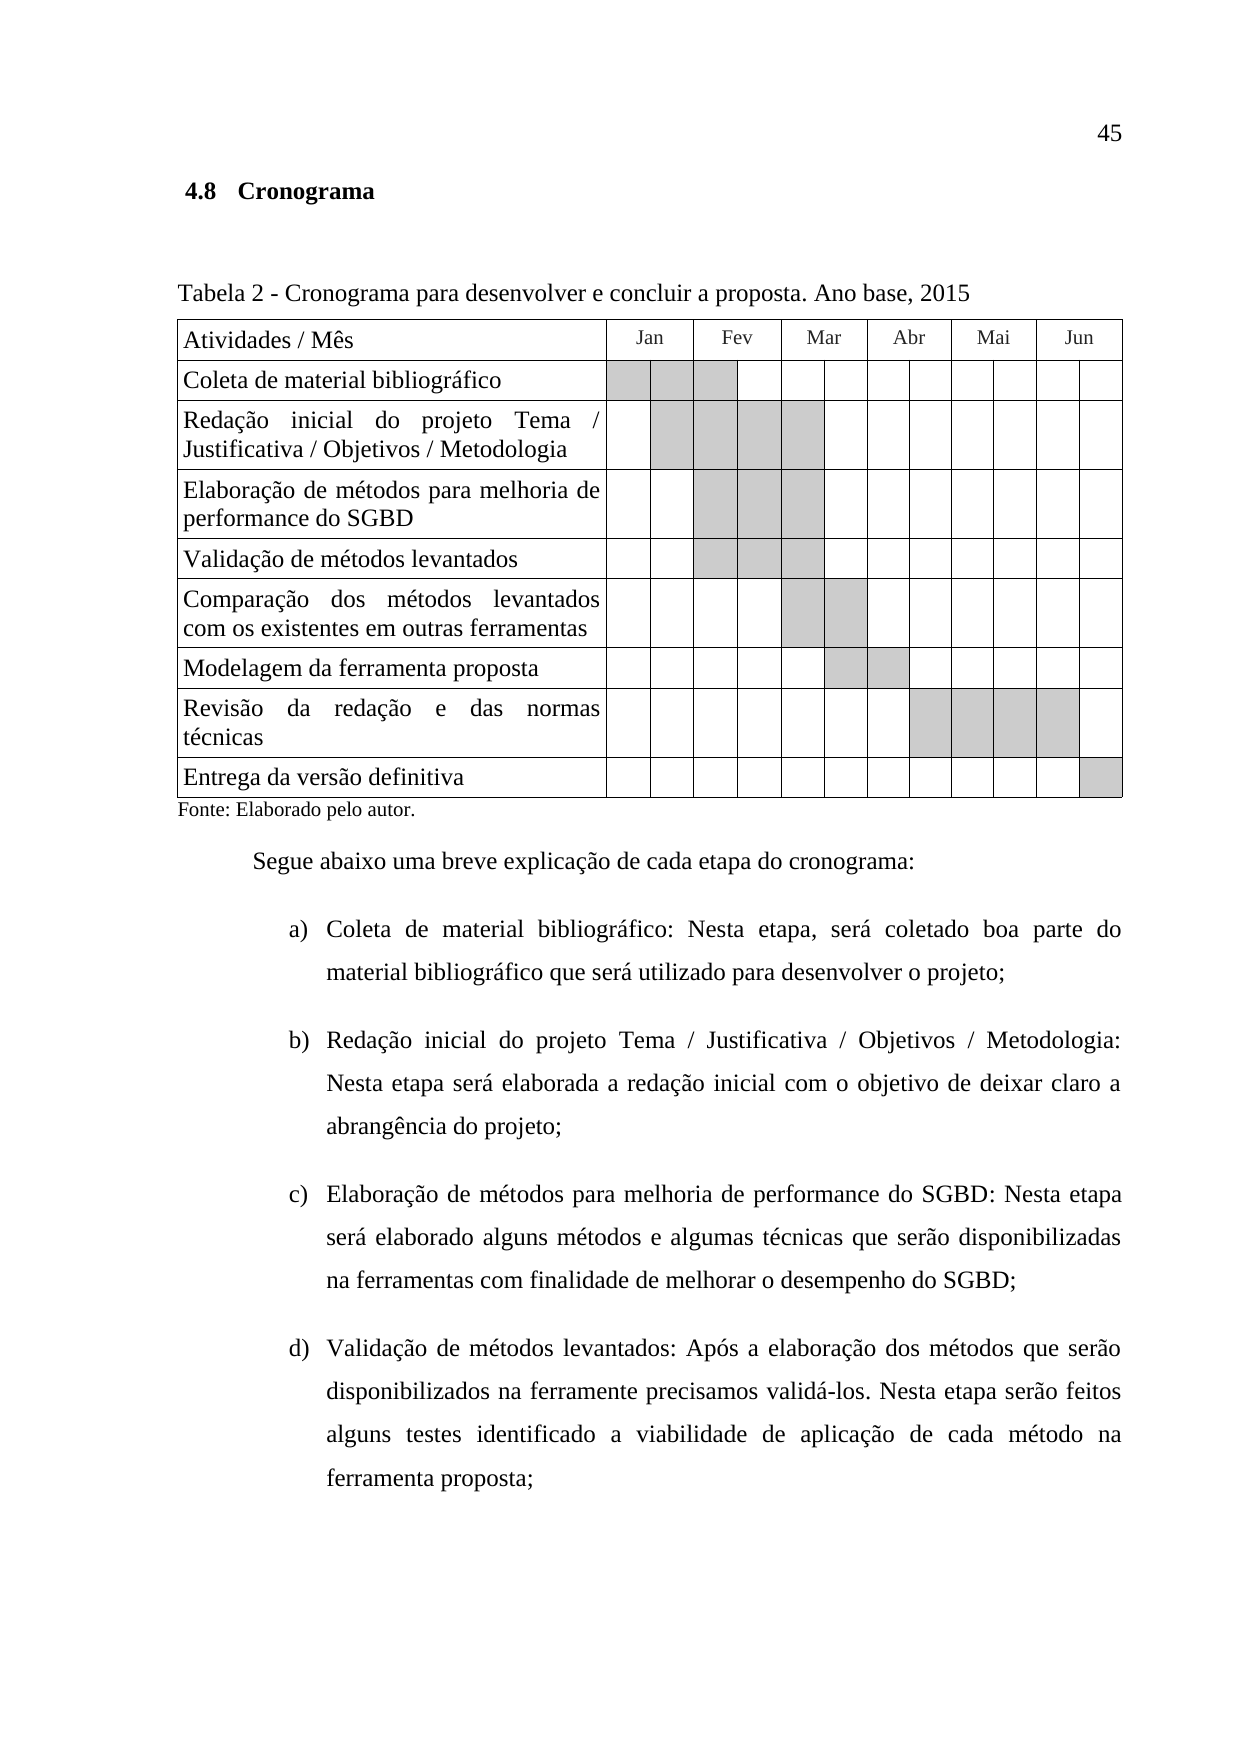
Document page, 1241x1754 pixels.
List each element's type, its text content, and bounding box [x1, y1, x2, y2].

table_cell [825, 361, 867, 400]
table_cell [1037, 361, 1079, 400]
table_cell [782, 579, 824, 647]
table_cell [782, 361, 824, 400]
table_cell [651, 579, 693, 647]
table_cell Comparação dos métodos levantados com os existentes em outras ferramentas [178, 579, 606, 647]
table_cell [694, 689, 737, 757]
table_cell [1037, 539, 1079, 578]
table_cell [782, 689, 824, 757]
table_cell [825, 470, 867, 538]
table_cell [1080, 539, 1122, 578]
table_cell Validação de métodos levantados [178, 539, 606, 578]
table_cell [738, 648, 781, 688]
table_cell [782, 648, 824, 688]
table_cell [607, 539, 650, 578]
table_cell [910, 470, 951, 538]
table_cell [694, 758, 737, 797]
table_cell [651, 689, 693, 757]
table_cell [910, 539, 951, 578]
table_cell [607, 470, 650, 538]
table_cell [994, 470, 1036, 538]
table_cell Revisão da redação e das normas técnicas [178, 689, 606, 757]
table_cell [910, 689, 951, 757]
table_cell [651, 648, 693, 688]
table_cell [994, 539, 1036, 578]
table_cell [651, 539, 693, 578]
table_header Mai [952, 320, 1036, 359]
table_cell [782, 401, 824, 469]
table_cell [1037, 579, 1079, 647]
table_cell [868, 648, 909, 688]
table_cell [994, 648, 1036, 688]
table_cell Modelagem da ferramenta proposta [178, 648, 606, 688]
table_cell [694, 401, 737, 469]
table_cell [607, 648, 650, 688]
table_header Jun [1037, 320, 1122, 359]
table_cell [738, 401, 781, 469]
list Coleta de material bibliográfico: Nesta etapa, será coletado boa parte do material bibliográfico que será utilizado para desenvolver o projeto; [288, 914, 1122, 986]
table_cell [738, 758, 781, 797]
table_cell [952, 758, 993, 797]
table_cell Coleta de material bibliográfico [178, 361, 606, 400]
table_cell [607, 401, 650, 469]
table_cell [1037, 689, 1079, 757]
table_cell [651, 361, 693, 400]
table_cell [1080, 401, 1122, 469]
table_cell [738, 579, 781, 647]
table_cell [782, 539, 824, 578]
table_cell [910, 579, 951, 647]
table_cell [1037, 401, 1079, 469]
table_cell [694, 361, 737, 400]
table_cell [738, 539, 781, 578]
table_cell [738, 361, 781, 400]
table_cell [825, 401, 867, 469]
table_cell [825, 758, 867, 797]
table_cell [1080, 758, 1122, 797]
table_cell [868, 689, 909, 757]
table_cell [868, 361, 909, 400]
list Cronograma [185, 176, 1122, 205]
table_cell [952, 539, 993, 578]
table_cell [994, 689, 1036, 757]
table_cell [651, 470, 693, 538]
table_header Atividades / Mês [178, 320, 606, 359]
table_cell Redação inicial do projeto Tema / Justificativa / Objetivos / Metodologia [178, 401, 606, 469]
table_cell [868, 579, 909, 647]
table_cell [1080, 470, 1122, 538]
table_cell [952, 470, 993, 538]
table_cell [1080, 689, 1122, 757]
table_cell [868, 758, 909, 797]
table_cell [952, 361, 993, 400]
table_cell [607, 579, 650, 647]
table_cell [1037, 470, 1079, 538]
table_cell [1080, 579, 1122, 647]
table_cell [1037, 758, 1079, 797]
table_cell [1080, 648, 1122, 688]
table_cell [1080, 361, 1122, 400]
text Segue abaixo uma breve explicação de cada etapa do cronograma: [177, 846, 1122, 875]
list Validação de métodos levantados: Após a elaboração dos métodos que serão disponibilizados na ferramente precisamos validá-los. Nesta etapa serão feitos alguns testes identificado a viabilidade de aplicação de cada método na ferramenta proposta; [288, 1333, 1122, 1491]
table_cell [994, 361, 1036, 400]
table_cell [782, 758, 824, 797]
table_cell [738, 470, 781, 538]
list Elaboração de métodos para melhoria de performance do SGBD: Nesta etapa será elaborado alguns métodos e algumas técnicas que serão disponibilizadas na ferramentas com finalidade de melhorar o desempenho do SGBD; [288, 1179, 1122, 1294]
table_header Abr [868, 320, 951, 359]
table_cell [952, 648, 993, 688]
table_cell [910, 361, 951, 400]
table_cell [694, 648, 737, 688]
table_header Jan [607, 320, 693, 359]
table_cell [868, 539, 909, 578]
table_cell [825, 579, 867, 647]
table_cell [825, 648, 867, 688]
table_cell [1037, 648, 1079, 688]
table_cell [868, 470, 909, 538]
table_cell [868, 401, 909, 469]
list Redação inicial do projeto Tema / Justificativa / Objetivos / Metodologia: Nesta etapa será elaborada a redação inicial com o objetivo de deixar claro a abrangência do projeto; [288, 1025, 1122, 1140]
text Tabela 2 - Cronograma para desenvolver e concluir a proposta. Ano base, 2015 [177, 278, 1122, 307]
table_header Mar [782, 320, 867, 359]
table_cell [825, 539, 867, 578]
table_cell [694, 579, 737, 647]
table_cell [694, 539, 737, 578]
table_cell [994, 401, 1036, 469]
table_cell [994, 579, 1036, 647]
table_cell [910, 401, 951, 469]
table_cell [694, 470, 737, 538]
table_cell Elaboração de métodos para melhoria de performance do SGBD [178, 470, 606, 538]
table_cell [825, 689, 867, 757]
table_cell [738, 689, 781, 757]
table_cell [994, 758, 1036, 797]
table_cell [952, 689, 993, 757]
table_cell [910, 758, 951, 797]
table_cell [952, 579, 993, 647]
table_cell Entrega da versão definitiva [178, 758, 606, 797]
table_cell [651, 401, 693, 469]
table_cell [607, 689, 650, 757]
table_cell [607, 758, 650, 797]
table_cell [952, 401, 993, 469]
text Fonte: Elaborado pelo autor. [177, 798, 1122, 821]
table_cell [607, 361, 650, 400]
table_cell [651, 758, 693, 797]
table_cell [782, 470, 824, 538]
table_cell [910, 648, 951, 688]
table_header Fev [694, 320, 781, 359]
